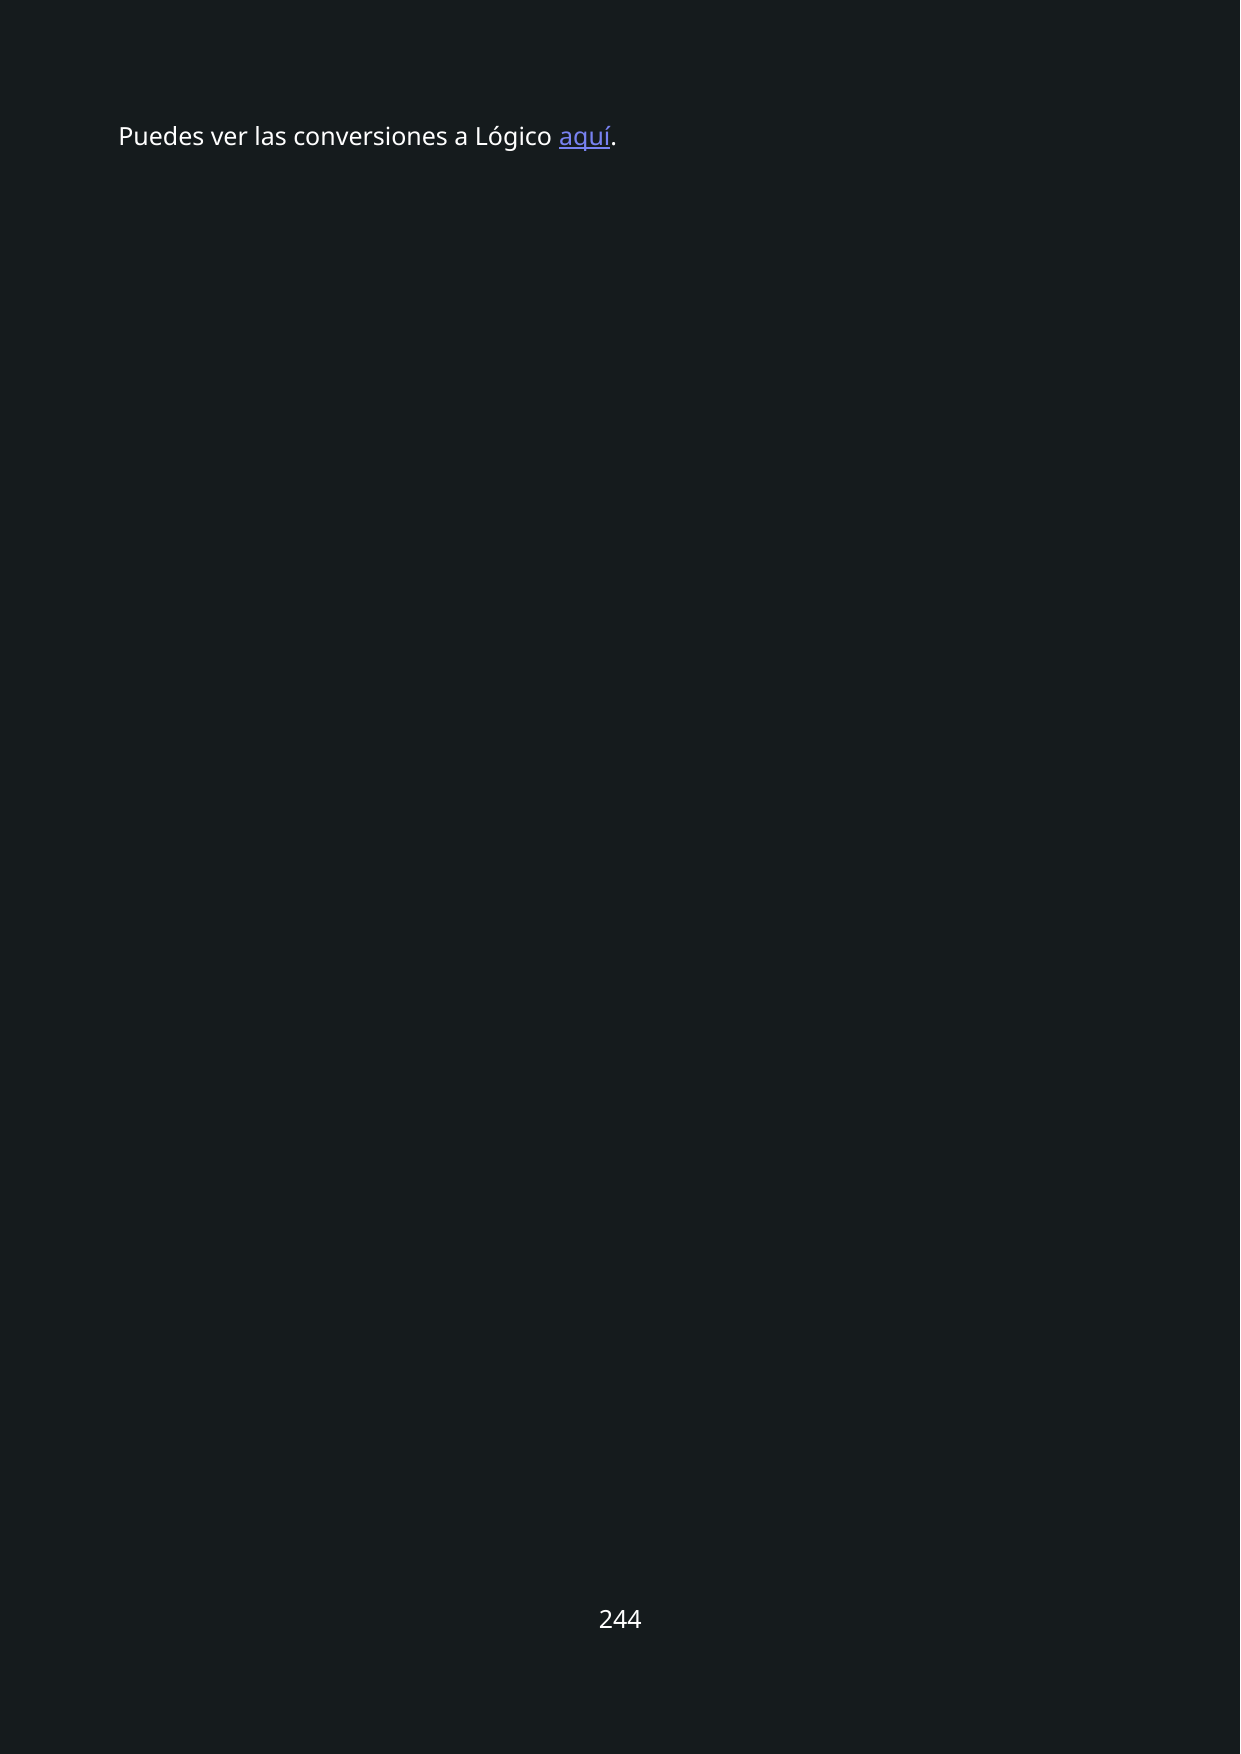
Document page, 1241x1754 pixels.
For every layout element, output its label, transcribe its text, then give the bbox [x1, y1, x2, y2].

text Puedes ver las conversiones a Lógico aquí. [118, 118, 1122, 152]
